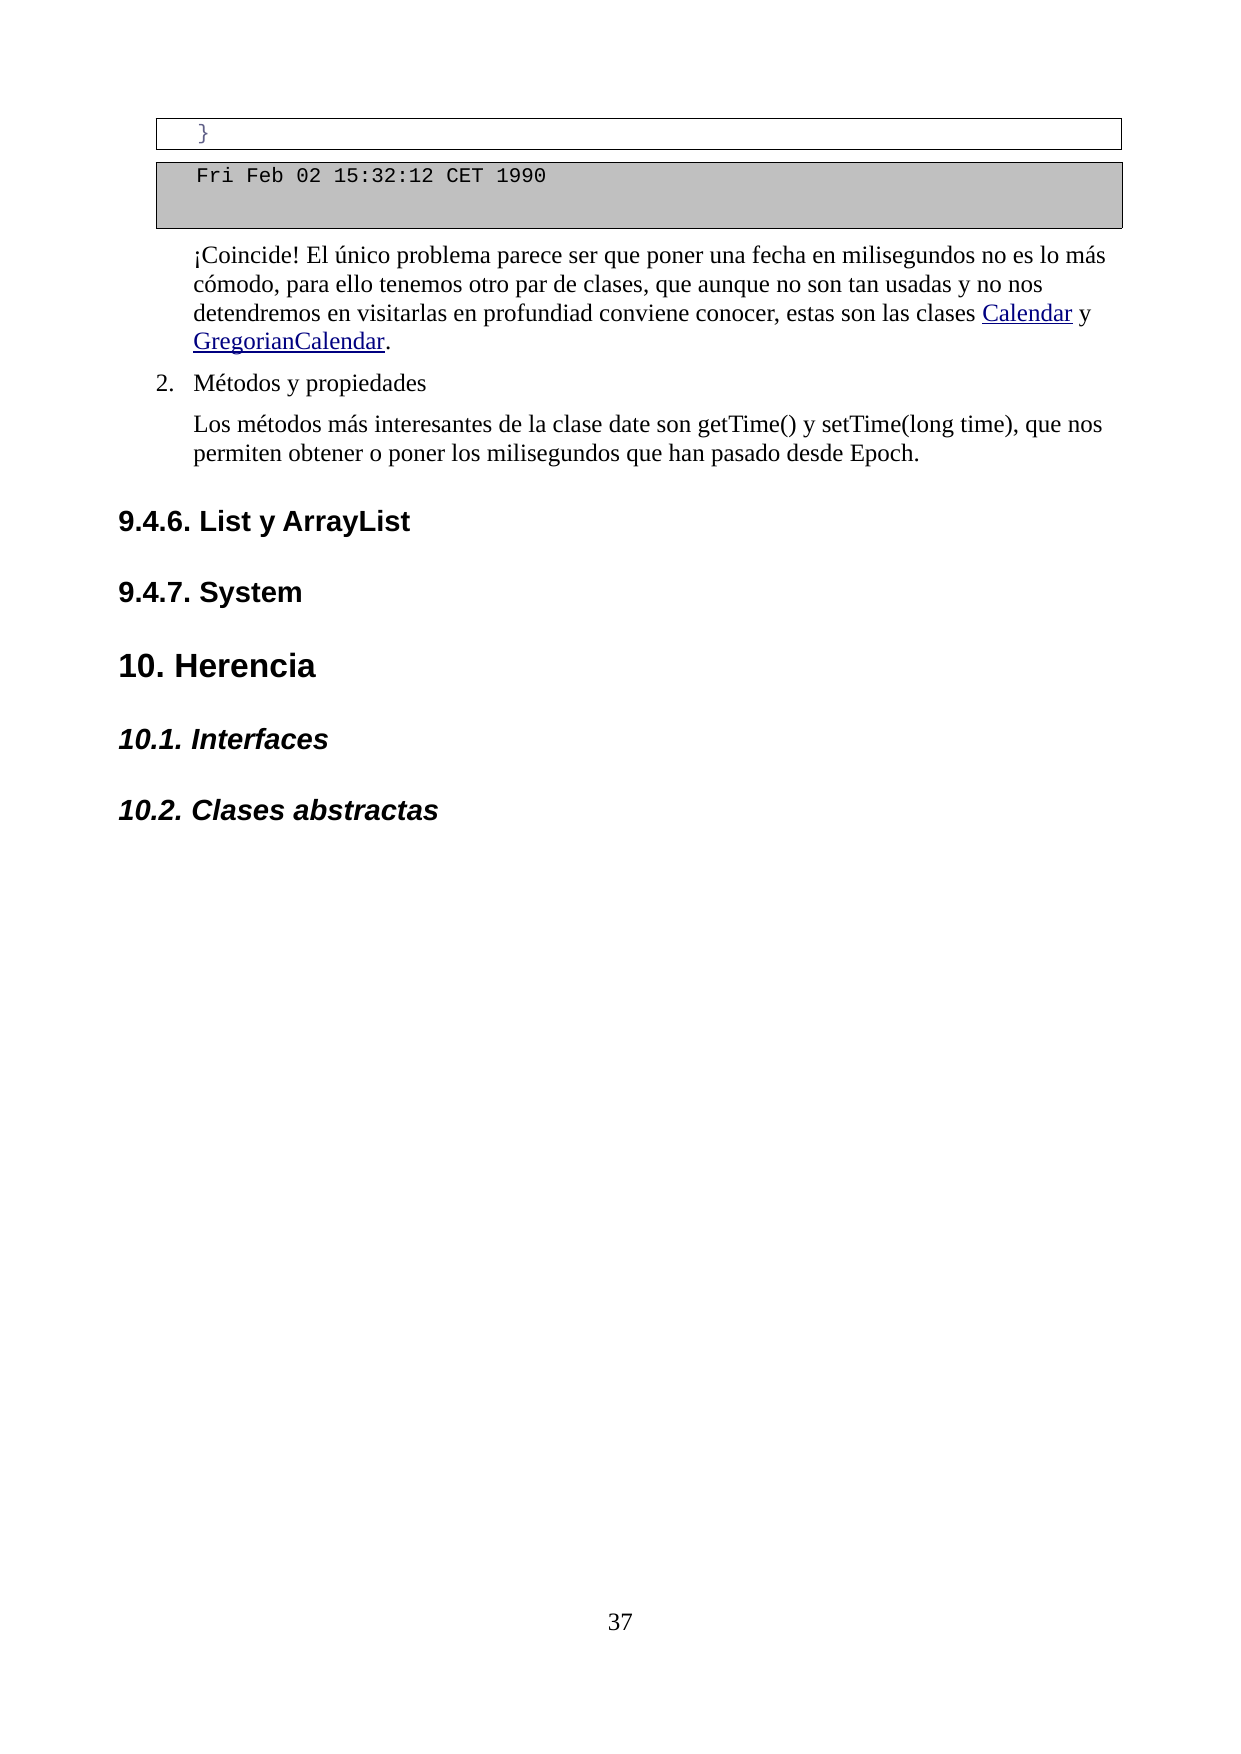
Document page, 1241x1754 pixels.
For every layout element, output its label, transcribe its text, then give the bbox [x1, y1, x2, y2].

list Los métodos más interesantes de la clase date son getTime() y setTime(long time), que nos permiten obtener o poner los milisegundos que han pasado desde Epoch. [156, 409, 1122, 466]
subtitle Interfaces [118, 722, 1122, 756]
subtitle System [118, 575, 1122, 608]
subtitle Herencia [118, 646, 1122, 685]
subtitle List y ArrayList [118, 504, 1122, 537]
list Fri Feb 02 15:32:12 CET 1990 [157, 163, 1122, 189]
list } [157, 119, 1121, 149]
list ¡Coincide! El único problema parece ser que poner una fecha en milisegundos no es lo más cómodo, para ello tenemos otro par de clases, que aunque no son tan usadas y no nos detendremos en visitarlas en profundiad conviene conocer, estas son las clases Calendar y GregorianCalendar. [156, 240, 1122, 355]
list Métodos y propiedades [156, 368, 1122, 396]
subtitle Clases abstractas [118, 793, 1122, 827]
